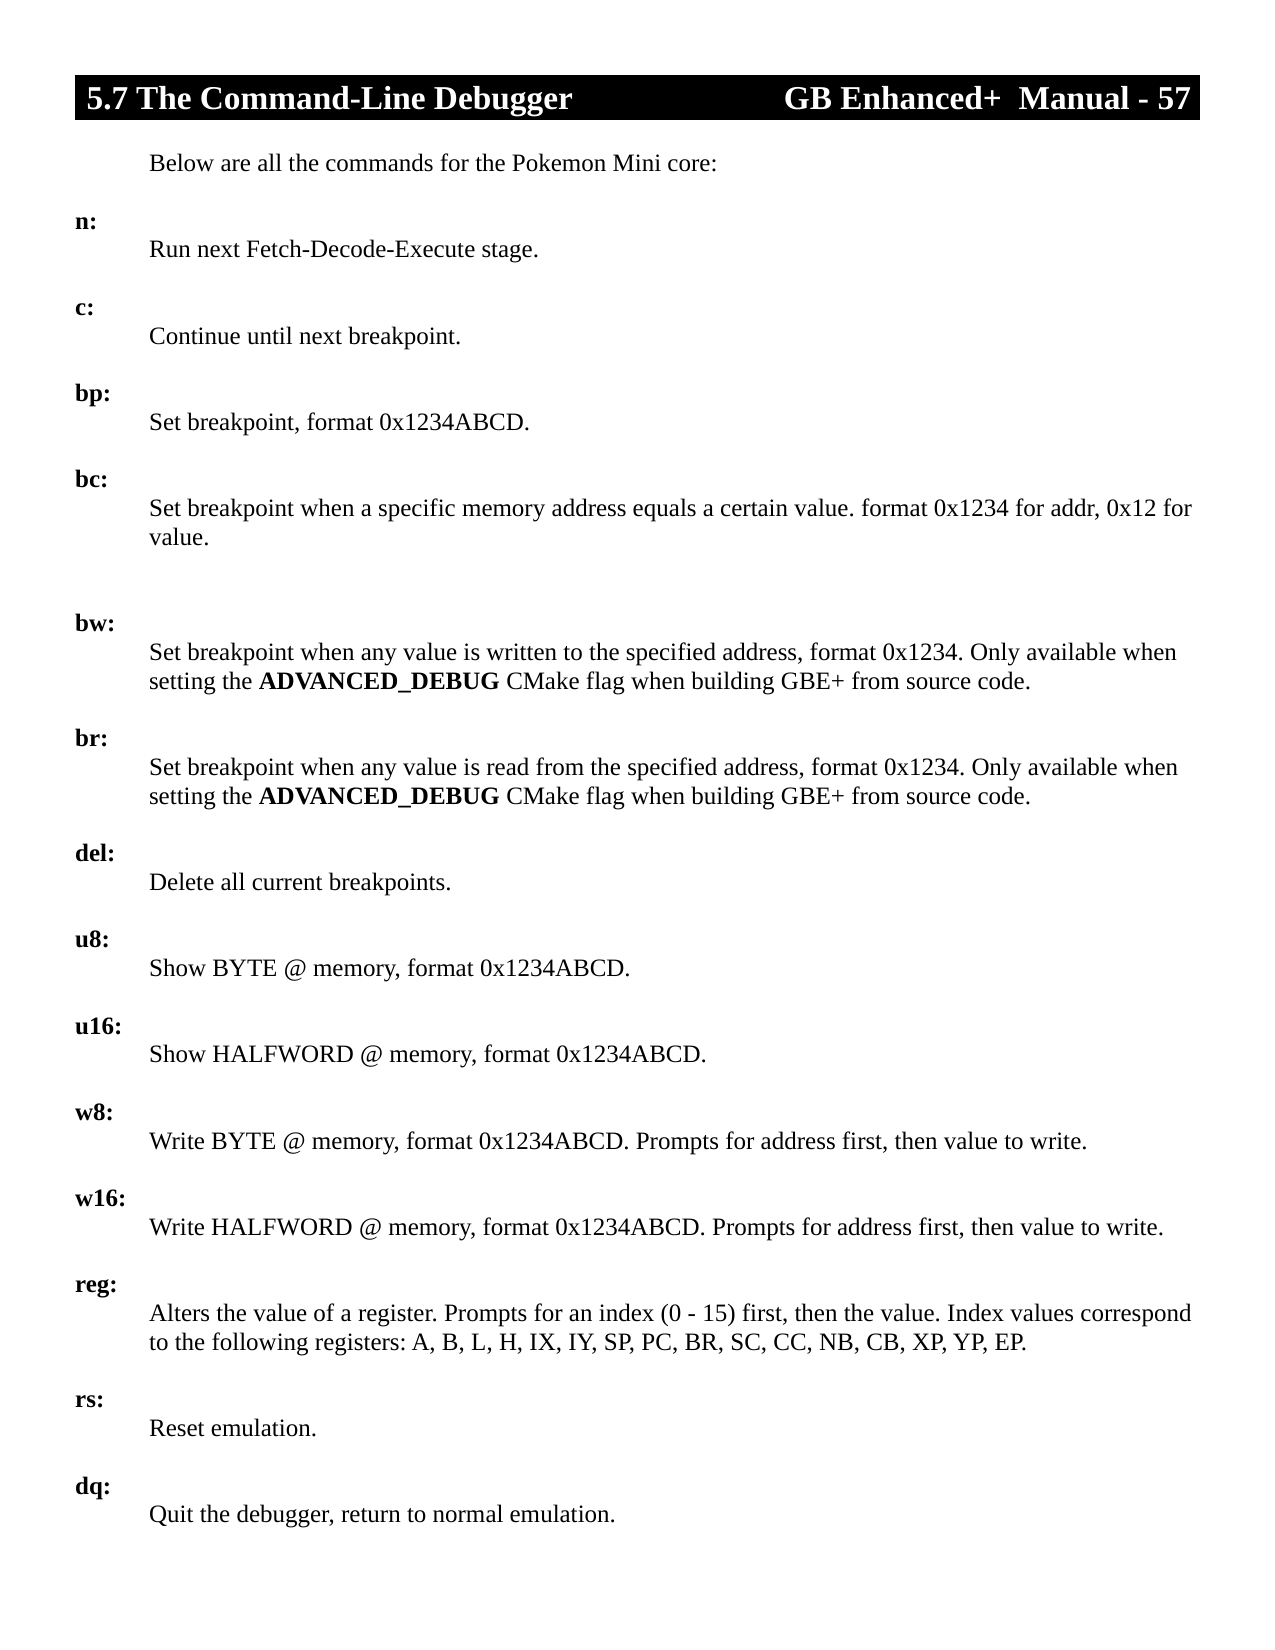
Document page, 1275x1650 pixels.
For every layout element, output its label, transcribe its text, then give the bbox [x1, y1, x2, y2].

text dq: [75, 1471, 1200, 1499]
text Delete all current breakpoints. [75, 867, 1200, 896]
text bc: [75, 464, 1200, 493]
text Set breakpoint when any value is written to the specified address, format 0x1234. Only available when setting the ADVANCED_DEBUG CMake flag when building GBE+ from source code. [75, 637, 1200, 694]
text Below are all the commands for the Pokemon Mini core: [75, 148, 1200, 177]
text del: [75, 838, 1200, 867]
text Set breakpoint, format 0x1234ABCD. [75, 407, 1200, 436]
text bw: [75, 608, 1200, 637]
text c: [75, 292, 1200, 321]
text br: [75, 723, 1200, 752]
text bp: [75, 378, 1200, 407]
text Continue until next breakpoint. [75, 321, 1200, 349]
text w16: [75, 1183, 1200, 1212]
text Reset emulation. [75, 1413, 1200, 1442]
text Alters the value of a register. Prompts for an index (0 - 15) first, then the value. Index values correspond to the following registers: A, B, L, H, IX, IY, SP, PC, BR, SC, CC, NB, CB, XP, YP, EP. [75, 1298, 1200, 1356]
text w8: [75, 1097, 1200, 1126]
text 5.7 The Command-Line Debugger GB Enhanced+ Manual - 57 [75, 75, 1200, 119]
text u16: [75, 1011, 1200, 1039]
text Run next Fetch-Decode-Execute stage. [75, 234, 1200, 263]
text Show HALFWORD @ memory, format 0x1234ABCD. [75, 1039, 1200, 1068]
text n: [75, 206, 1200, 234]
text rs: [75, 1384, 1200, 1413]
text reg: [75, 1269, 1200, 1298]
text Set breakpoint when any value is read from the specified address, format 0x1234. Only available when setting the ADVANCED_DEBUG CMake flag when building GBE+ from source code. [75, 752, 1200, 809]
text Write HALFWORD @ memory, format 0x1234ABCD. Prompts for address first, then value to write. [75, 1212, 1200, 1241]
text Set breakpoint when a specific memory address equals a certain value. format 0x1234 for addr, 0x12 for value. [75, 493, 1200, 551]
text Show BYTE @ memory, format 0x1234ABCD. [75, 953, 1200, 982]
text Quit the debugger, return to normal emulation. [75, 1499, 1200, 1528]
text Write BYTE @ memory, format 0x1234ABCD. Prompts for address first, then value to write. [75, 1126, 1200, 1154]
text u8: [75, 924, 1200, 953]
